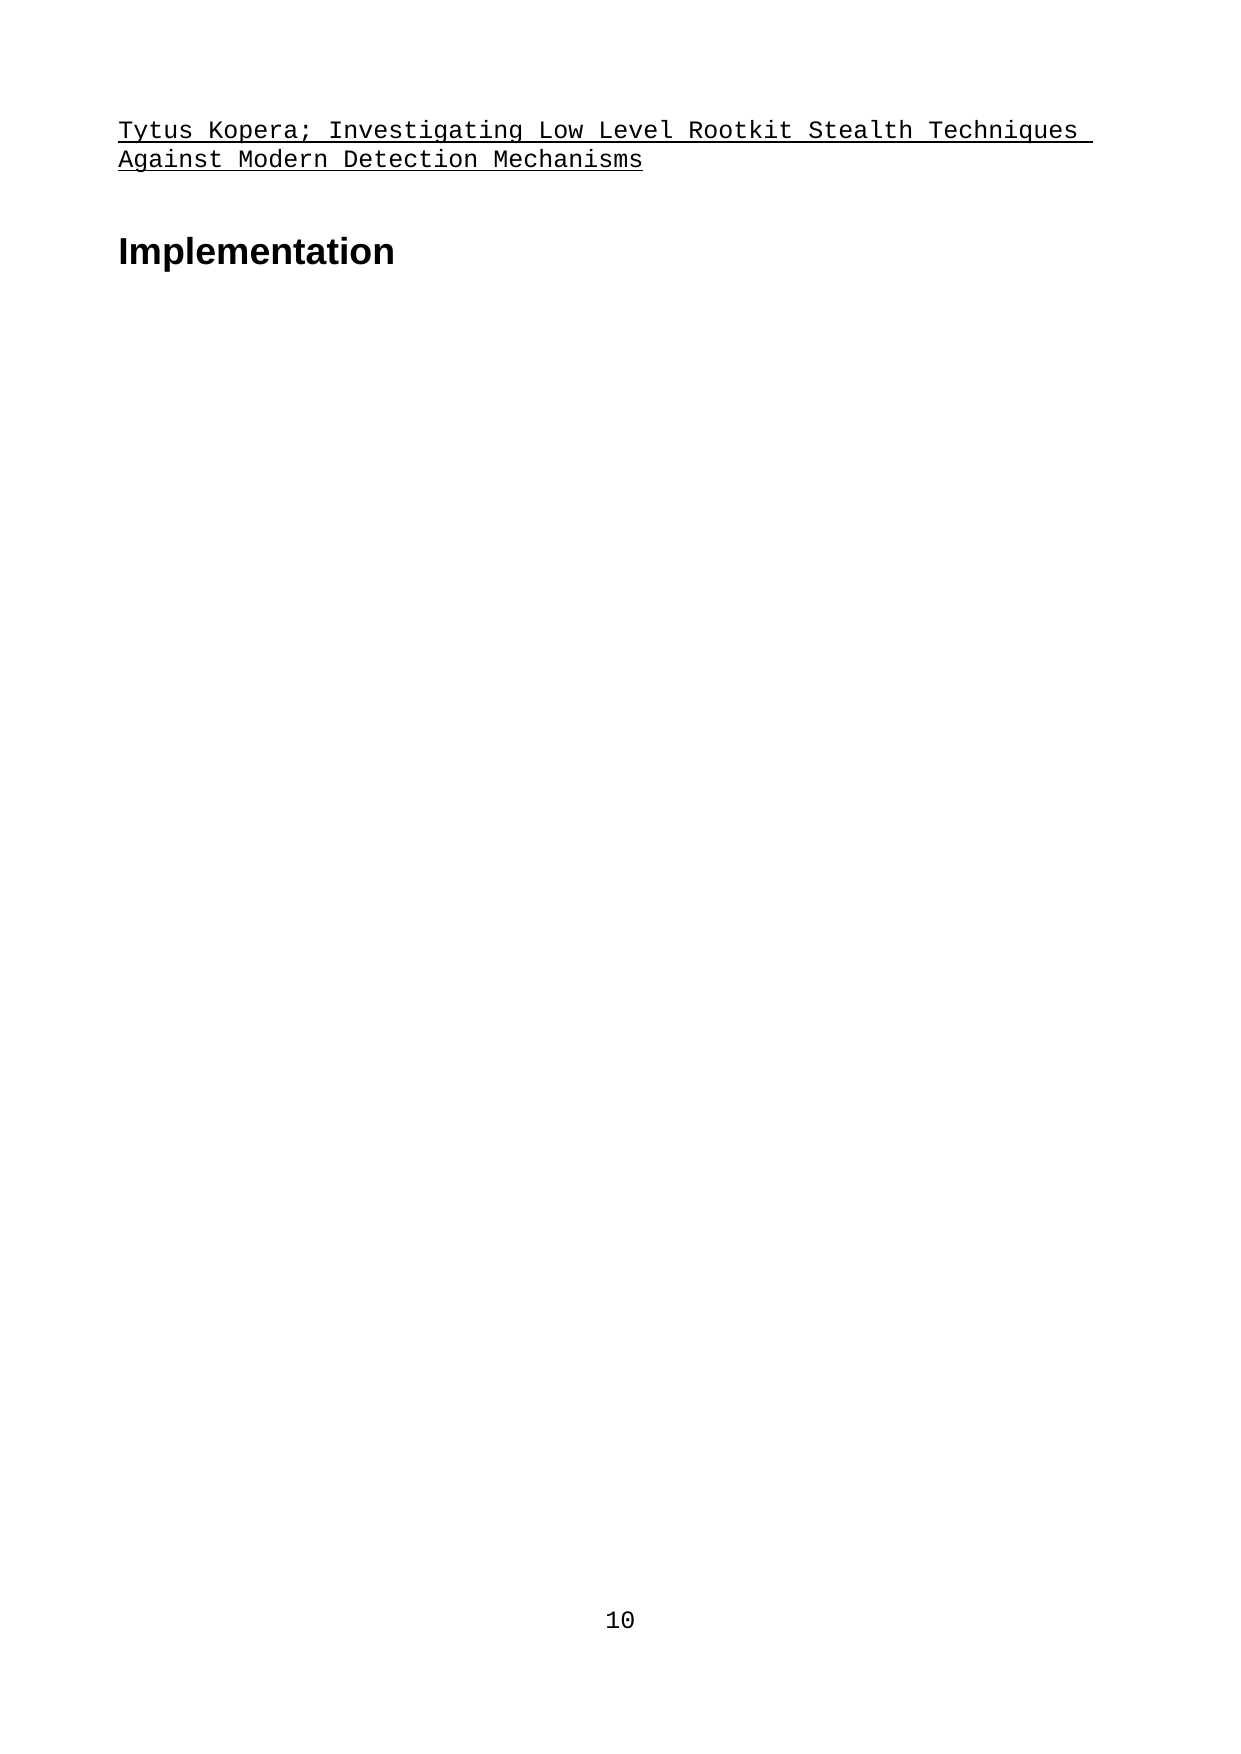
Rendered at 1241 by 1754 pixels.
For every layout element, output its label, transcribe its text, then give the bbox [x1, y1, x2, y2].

subtitle Implementation [118, 229, 1122, 272]
